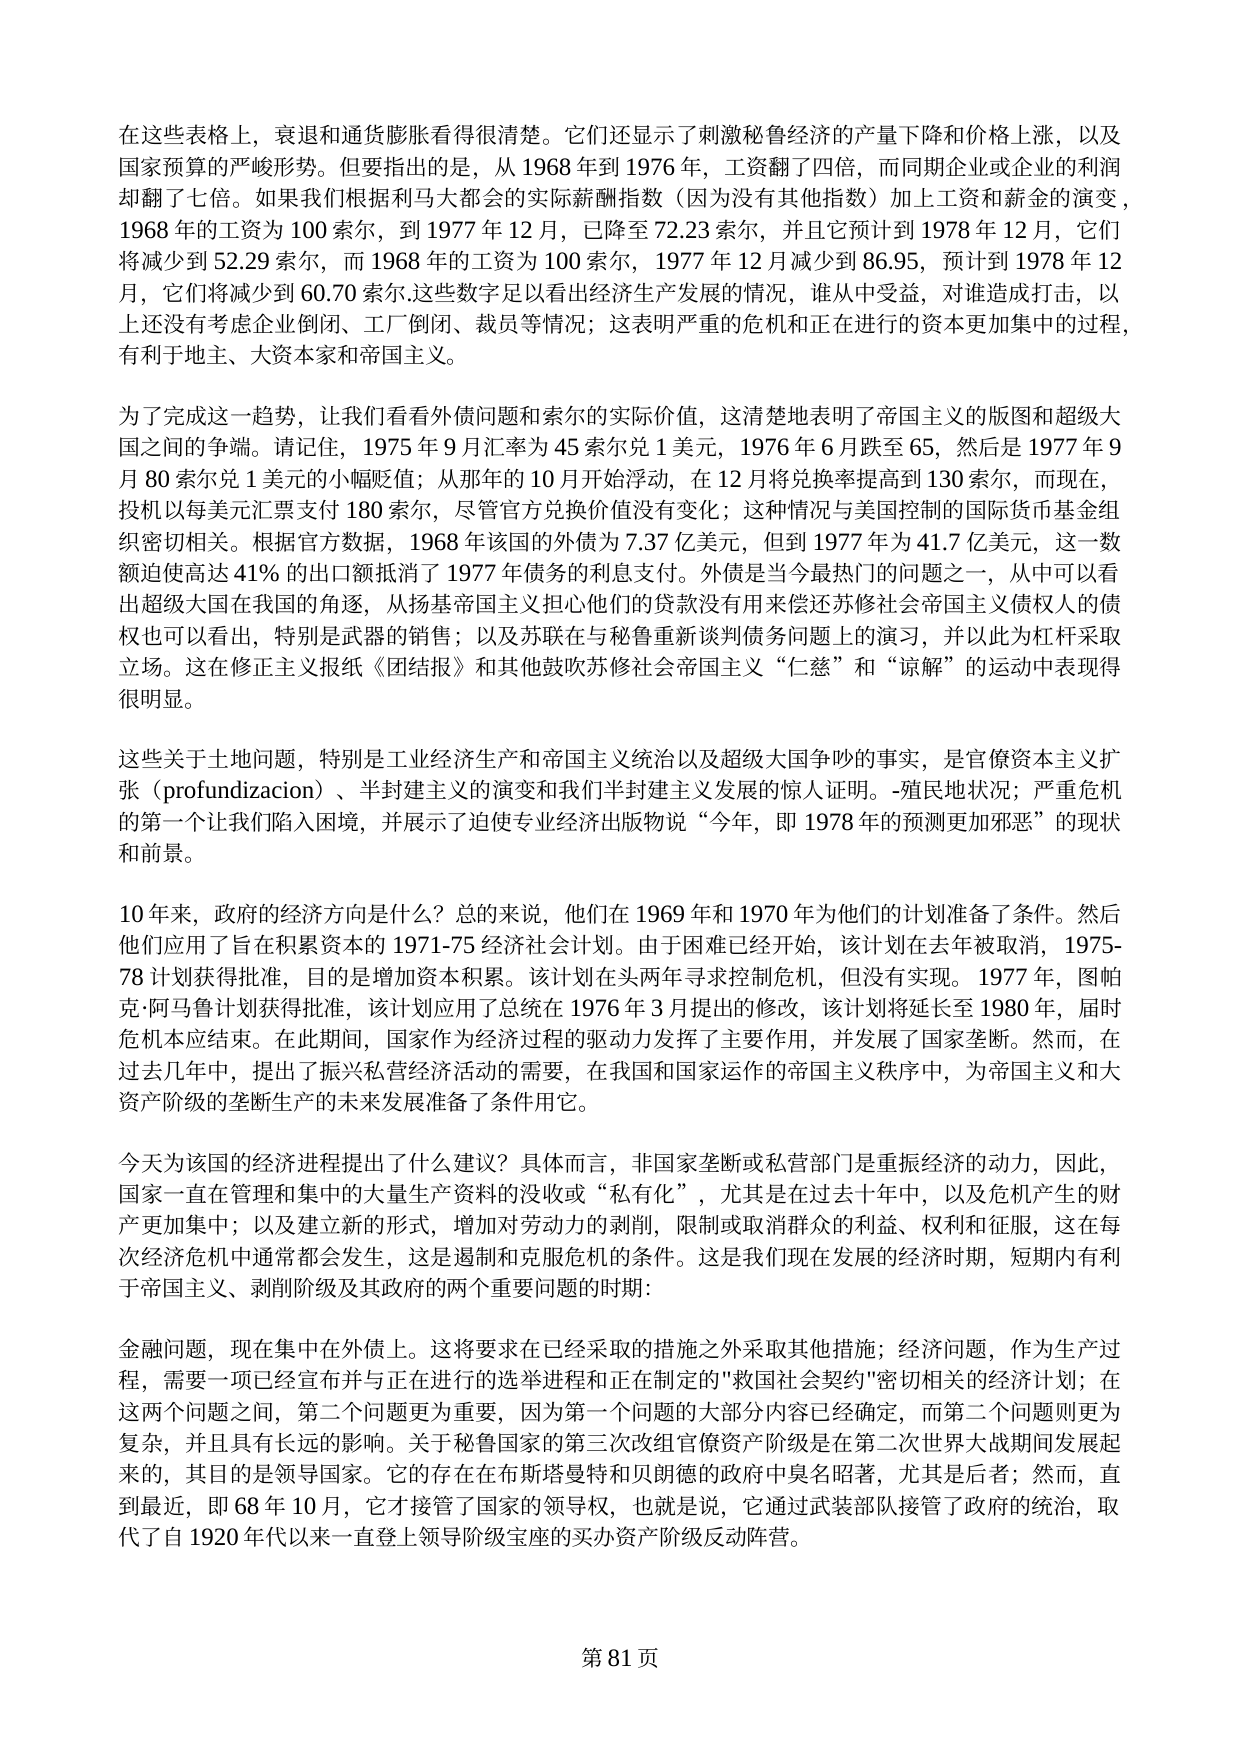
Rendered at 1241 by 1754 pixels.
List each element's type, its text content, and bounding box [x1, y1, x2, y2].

text 10年来，政府的经济方向是什么？总的来说，他们在1969年和1970年为他们的计划准备了条件。然后他们应用了旨在积累资本的1971-75经济社会计划。由于困难已经开始，该计划在去年被取消，1975-78计划获得批准，目的是增加资本积累。该计划在头两年寻求控制危机，但没有实现。1977年，图帕克·阿马鲁计划获得批准，该计划应用了总统在1976年3月提出的修改，该计划将延长至1980年，届时危机本应结束。在此期间，国家作为经济过程的驱动力发挥了主要作用，并发展了国家垄断。然而，在过去几年中，提出了振兴私营经济活动的需要，在我国和国家运作的帝国主义秩序中，为帝国主义和大资产阶级的垄断生产的未来发展准备了条件用它。 [118, 897, 1122, 1117]
text 金融问题，现在集中在外债上。这将要求在已经采取的措施之外采取其他措施；经济问题，作为生产过程，需要一项已经宣布并与正在进行的选举进程和正在制定的"救国社会契约"密切相关的经济计划；在这两个问题之间，第二个问题更为重要，因为第一个问题的大部分内容已经确定，而第二个问题则更为复杂，并且具有长远的影响。关于秘鲁国家的第三次改组官僚资产阶级是在第二次世界大战期间发展起来的，其目的是领导国家。它的存在在布斯塔曼特和贝朗德的政府中臭名昭著，尤其是后者；然而，直到最近，即68年10月，它才接管了国家的领导权，也就是说，它通过武装部队接管了政府的统治，取代了自1920年代以来一直登上领导阶级宝座的买办资产阶级反动阵营。 [118, 1332, 1122, 1552]
text 为了完成这一趋势，让我们看看外债问题和索尔的实际价值，这清楚地表明了帝国主义的版图和超级大国之间的争端。请记住，1975年9月汇率为45索尔兑1美元，1976年6月跌至65，然后是1977年9月80索尔兑1美元的小幅贬值；从那年的10月开始浮动，在12月将兑换率提高到130索尔，而现在，投机以每美元汇票支付180索尔，尽管官方兑换价值没有变化；这种情况与美国控制的国际货币基金组织密切相关。根据官方数据，1968年该国的外债为7.37亿美元，但到1977年为41.7亿美元，这一数额迫使高达41% 的出口额抵消了1977年债务的利息支付。外债是当今最热门的问题之一，从中可以看出超级大国在我国的角逐，从扬基帝国主义担心他们的贷款没有用来偿还苏修社会帝国主义债权人的债权也可以看出，特别是武器的销售；以及苏联在与秘鲁重新谈判债务问题上的演习，并以此为杠杆采取立场。这在修正主义报纸《团结报》和其他鼓吹苏修社会帝国主义“仁慈”和“谅解”的运动中表现得很明显。 [118, 399, 1122, 713]
text 今天为该国的经济进程提出了什么建议？具体而言，非国家垄断或私营部门是重振经济的动力，因此，国家一直在管理和集中的大量生产资料的没收或“私有化”，尤其是在过去十年中，以及危机产生的财产更加集中；以及建立新的形式，增加对劳动力的剥削，限制或取消群众的利益、权利和征服，这在每次经济危机中通常都会发生，这是遏制和克服危机的条件。这是我们现在发展的经济时期，短期内有利于帝国主义、剥削阶级及其政府的两个重要问题的时期： [118, 1146, 1122, 1303]
text 在这些表格上，衰退和通货膨胀看得很清楚。它们还显示了刺激秘鲁经济的产量下降和价格上涨，以及国家预算的严峻形势。但要指出的是，从1968年到1976年，工资翻了四倍，而同期企业或企业的利润却翻了七倍。如果我们根据利马大都会的实际薪酬指数（因为没有其他指数）加上工资和薪金的演变，1968年的工资为100索尔，到1977年12月，已降至72.23索尔，并且它预计到1978年12月，它们将减少到52.29索尔，而1968年的工资为100索尔，1977年12月减少到86.95，预计到1978年12月，它们将减少到60.70索尔.这些数字足以看出经济生产发展的情况，谁从中受益，对谁造成打击，以上还没有考虑企业倒闭、工厂倒闭、裁员等情况；这表明严重的危机和正在进行的资本更加集中的过程，有利于地主、大资本家和帝国主义。 [118, 118, 1122, 370]
text 这些关于土地问题，特别是工业经济生产和帝国主义统治以及超级大国争吵的事实，是官僚资本主义扩张（profundizacion）、半封建主义的演变和我们半封建主义发展的惊人证明。-殖民地状况；严重危机的第一个让我们陷入困境，并展示了迫使专业经济出版物说“今年，即1978年的预测更加邪恶”的现状和前景。 [118, 742, 1122, 868]
